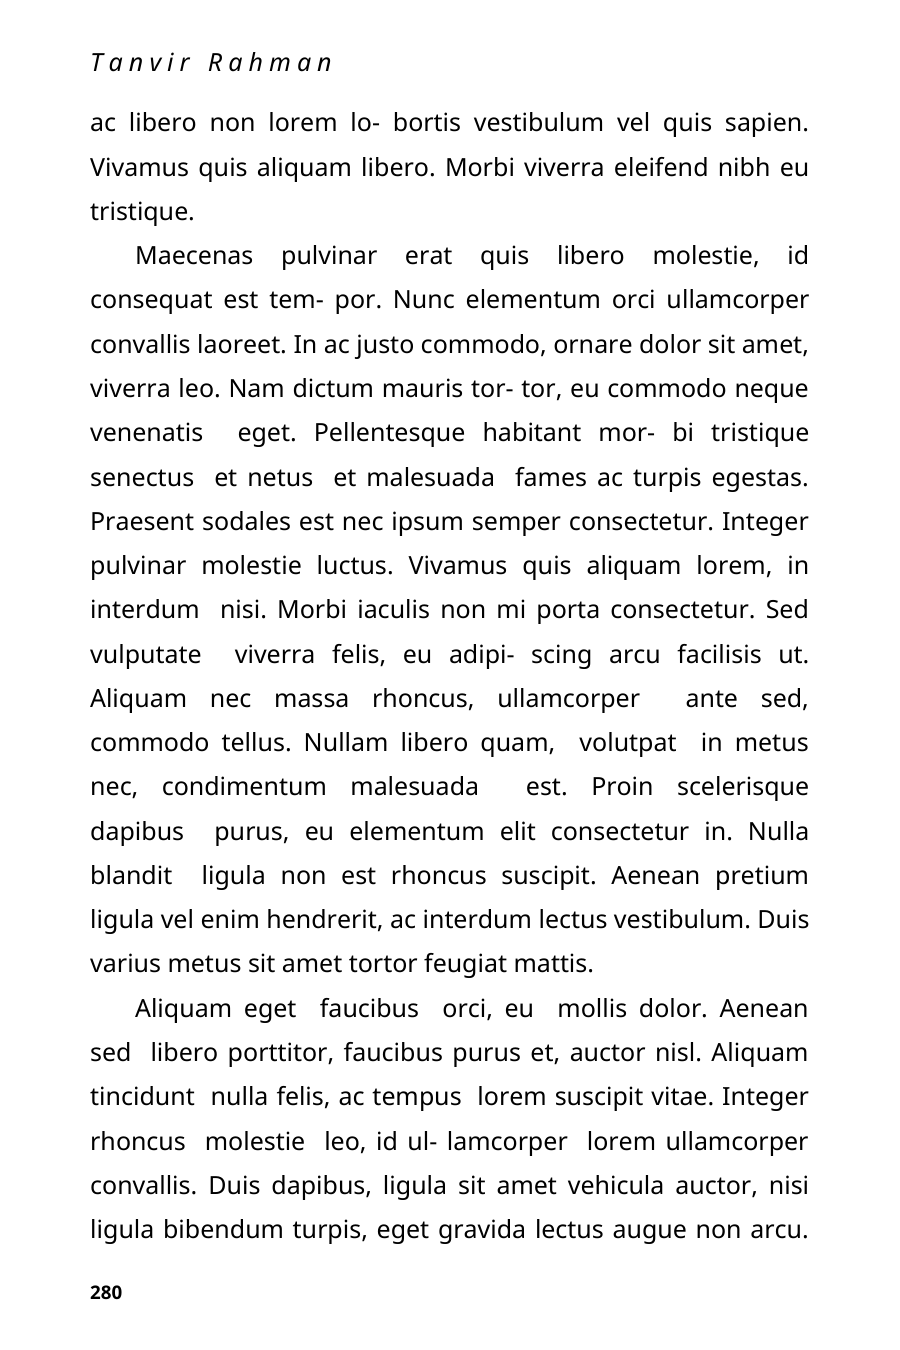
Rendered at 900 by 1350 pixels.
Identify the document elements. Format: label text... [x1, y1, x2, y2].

text ac libero non lorem lo- bortis vestibulum vel quis sapien. Vivamus quis aliquam libero. Morbi viverra eleifend nibh eu tristique. [90, 105, 810, 228]
text Maecenas pulvinar erat quis libero molestie, id consequat est tem- por. Nunc elementum orci ullamcorper convallis laoreet. In ac justo commodo, ornare dolor sit amet, viverra leo. Nam dictum mauris tor- tor, eu commodo neque venenatis eget. Pellentesque habitant mor- bi tristique senectus et netus et malesuada fames ac turpis egestas. Praesent sodales est nec ipsum semper consectetur. Integer pulvinar molestie luctus. Vivamus quis aliquam lorem, in interdum nisi. Morbi iaculis non mi porta consectetur. Sed vulputate viverra felis, eu adipi- scing arcu facilisis ut. Aliquam nec massa rhoncus, ullamcorper ante sed, commodo tellus. Nullam libero quam, volutpat in metus nec, condimentum malesuada est. Proin scelerisque dapibus purus, eu elementum elit consectetur in. Nulla blandit ligula non est rhoncus suscipit. Aenean pretium ligula vel enim hendrerit, ac interdum lectus vestibulum. Duis varius metus sit amet tortor feugiat mattis. [90, 238, 810, 980]
text Aliquam eget faucibus orci, eu mollis dolor. Aenean sed libero porttitor, faucibus purus et, auctor nisl. Aliquam tincidunt nulla felis, ac tempus lorem suscipit vitae. Integer rhoncus molestie leo, id ul- lamcorper lorem ullamcorper convallis. Duis dapibus, ligula sit amet vehicula auctor, nisi ligula bibendum turpis, eget gravida lectus augue non arcu. [90, 990, 810, 1246]
